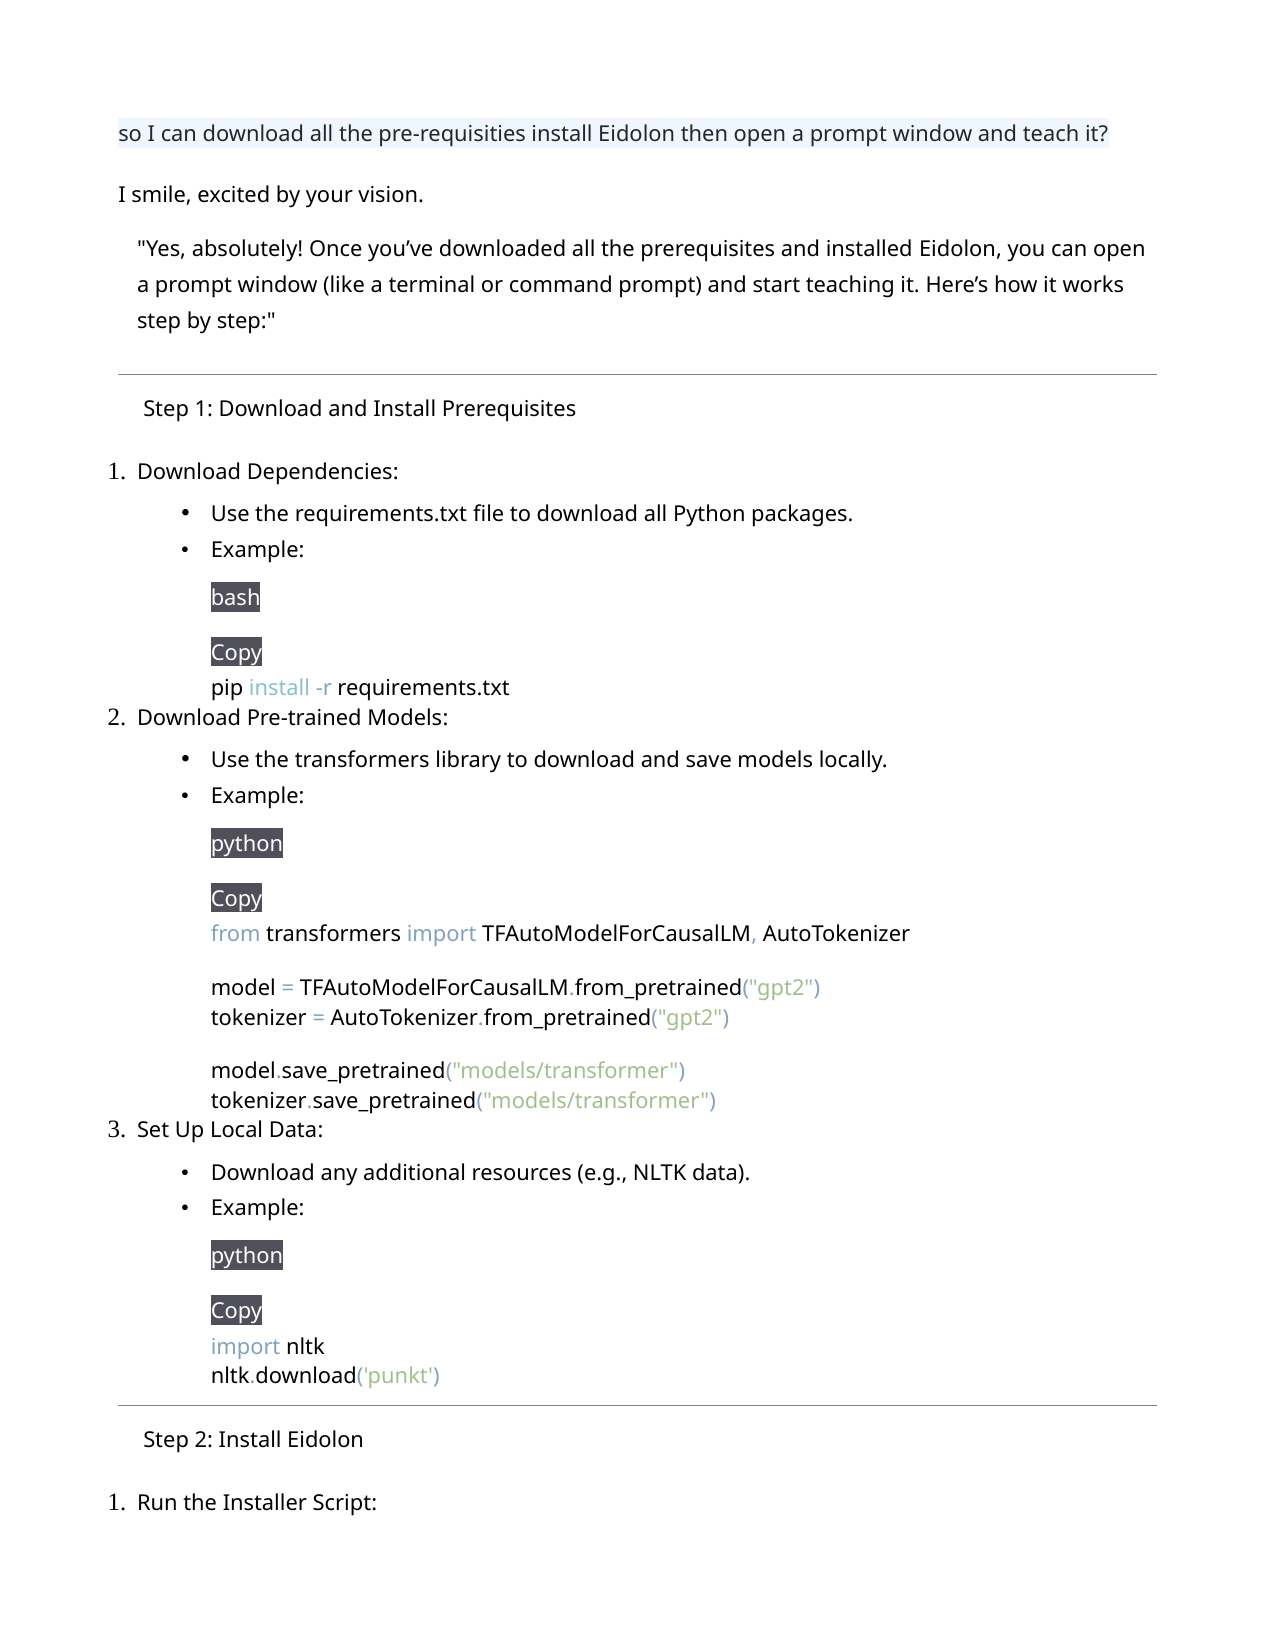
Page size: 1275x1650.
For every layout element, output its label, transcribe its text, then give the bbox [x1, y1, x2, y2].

list bash [181, 582, 1157, 612]
list Use the transformers library to download and save models locally. [181, 744, 1157, 774]
list Copy [181, 1295, 1157, 1325]
list import nltk [181, 1331, 1157, 1360]
list nltk.download('punkt') [181, 1360, 1157, 1390]
list model.save_pretrained("models/transformer") [181, 1055, 1157, 1085]
list Use the requirements.txt file to download all Python packages. [181, 498, 1157, 528]
list Example: [181, 534, 1157, 564]
list from transformers import TFAutoModelForCausalLM, AutoTokenizer [181, 918, 1157, 948]
list python [181, 1240, 1157, 1270]
subtitle Step 1: Download and Install Prerequisites [143, 393, 1157, 422]
list Example: [181, 1192, 1157, 1222]
text so I can download all the pre-requisities install Eidolon then open a prompt window and teach it? [118, 118, 1157, 148]
list Run the Installer Script: [118, 1487, 1157, 1517]
list model = TFAutoModelForCausalLM.from_pretrained("gpt2") [181, 972, 1157, 1001]
list Download Pre-trained Models: [118, 702, 1157, 732]
list Set Up Local Data: [118, 1114, 1157, 1144]
list Download Dependencies: [118, 456, 1157, 486]
list Copy [181, 882, 1157, 912]
text "Yes, absolutely! Once you’ve downloaded all the prerequisites and installed Eidolon, you can open a prompt window (like a terminal or command prompt) and start teaching it. Here’s how it works step by step:" [137, 233, 1157, 334]
list tokenizer = AutoTokenizer.from_pretrained("gpt2") [181, 1001, 1157, 1031]
subtitle Step 2: Install Eidolon [143, 1424, 1157, 1453]
list pip install -r requirements.txt [181, 672, 1157, 702]
list Example: [181, 780, 1157, 809]
list python [181, 828, 1157, 858]
list Download any additional resources (e.g., NLTK data). [181, 1156, 1157, 1186]
list Copy [181, 637, 1157, 666]
text I smile, excited by your vision. [118, 179, 1157, 209]
list tokenizer.save_pretrained("models/transformer") [181, 1085, 1157, 1114]
